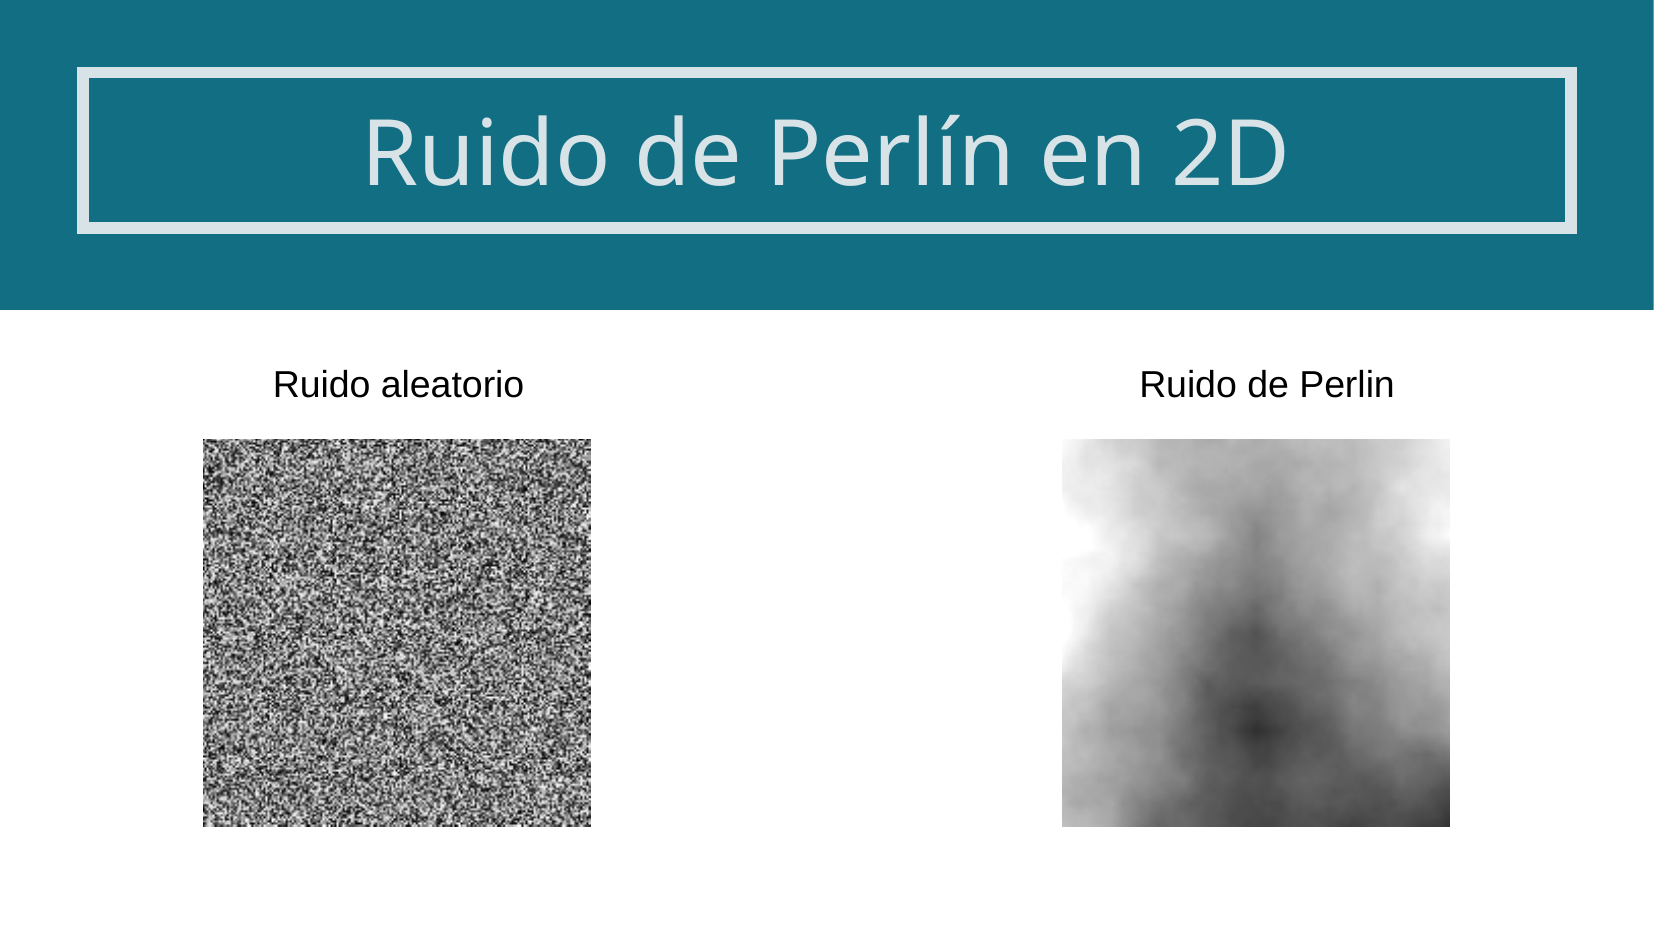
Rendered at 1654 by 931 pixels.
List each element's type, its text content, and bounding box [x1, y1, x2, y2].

text_box Ruido aleatorio [177, 356, 621, 414]
title Ruido de Perlín en 2D [82, 72, 1571, 228]
text_box Ruido de Perlin [1045, 356, 1489, 414]
picture [0, 0, 1654, 931]
